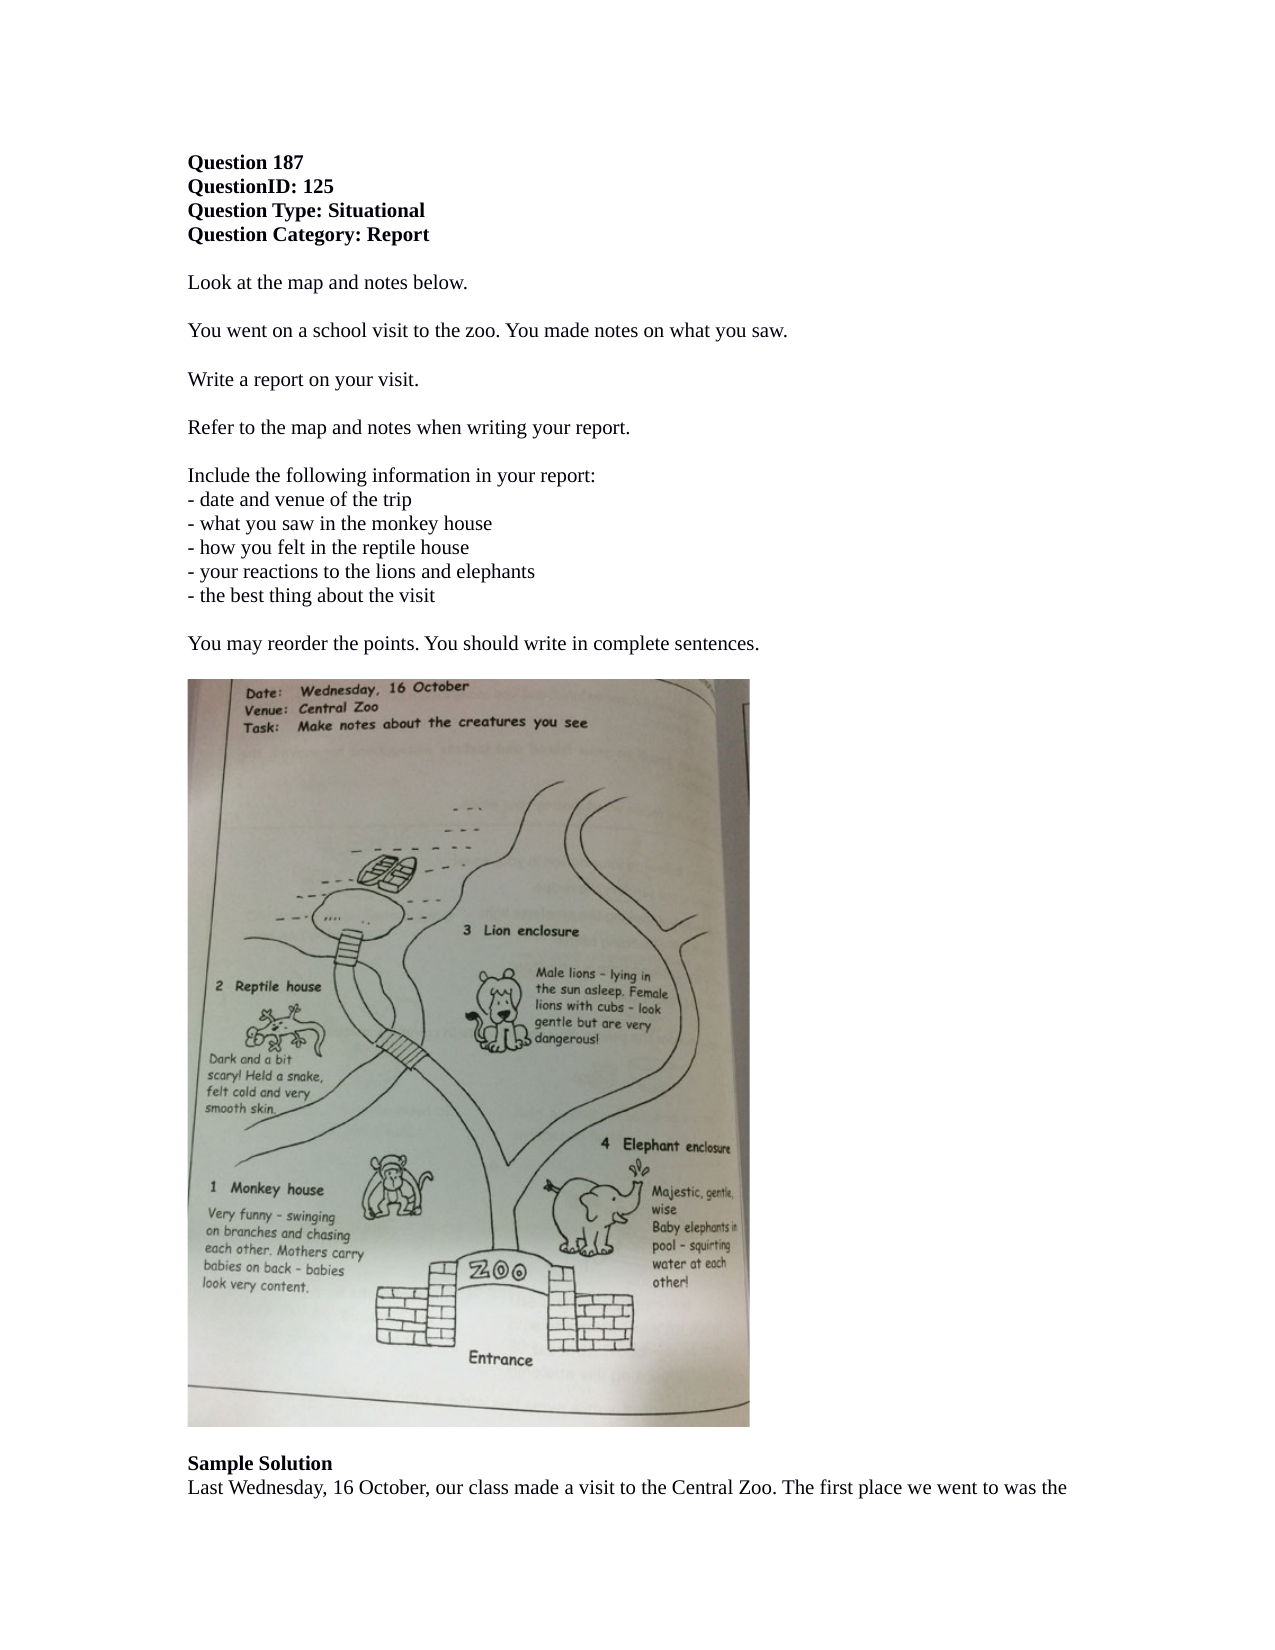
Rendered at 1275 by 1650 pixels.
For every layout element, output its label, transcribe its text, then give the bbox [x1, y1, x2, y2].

text Look at the map and notes below. [187, 270, 1087, 294]
text You went on a school visit to the zoo. You made notes on what you saw. [187, 318, 1087, 342]
text Last Wednesday, 16 October, our class made a visit to the Central Zoo. The first place we went to was the [187, 1475, 1087, 1499]
text Question 187 [187, 150, 1087, 174]
text You may reorder the points. You should write in complete sentences. [187, 631, 1087, 655]
text - how you felt in the reptile house [187, 535, 1087, 559]
picture [187, 679, 750, 1427]
text Question Category: Report [187, 222, 1087, 246]
text - the best thing about the visit [187, 583, 1087, 607]
text Sample Solution [187, 1451, 1087, 1475]
text QuestionID: 125 [187, 174, 1087, 198]
text - date and venue of the trip [187, 487, 1087, 511]
text Write a report on your visit. [187, 367, 1087, 391]
text Question Type: Situational [187, 198, 1087, 222]
text Include the following information in your report: [187, 463, 1087, 487]
text - what you saw in the monkey house [187, 511, 1087, 535]
text Refer to the map and notes when writing your report. [187, 415, 1087, 439]
text - your reactions to the lions and elephants [187, 559, 1087, 583]
